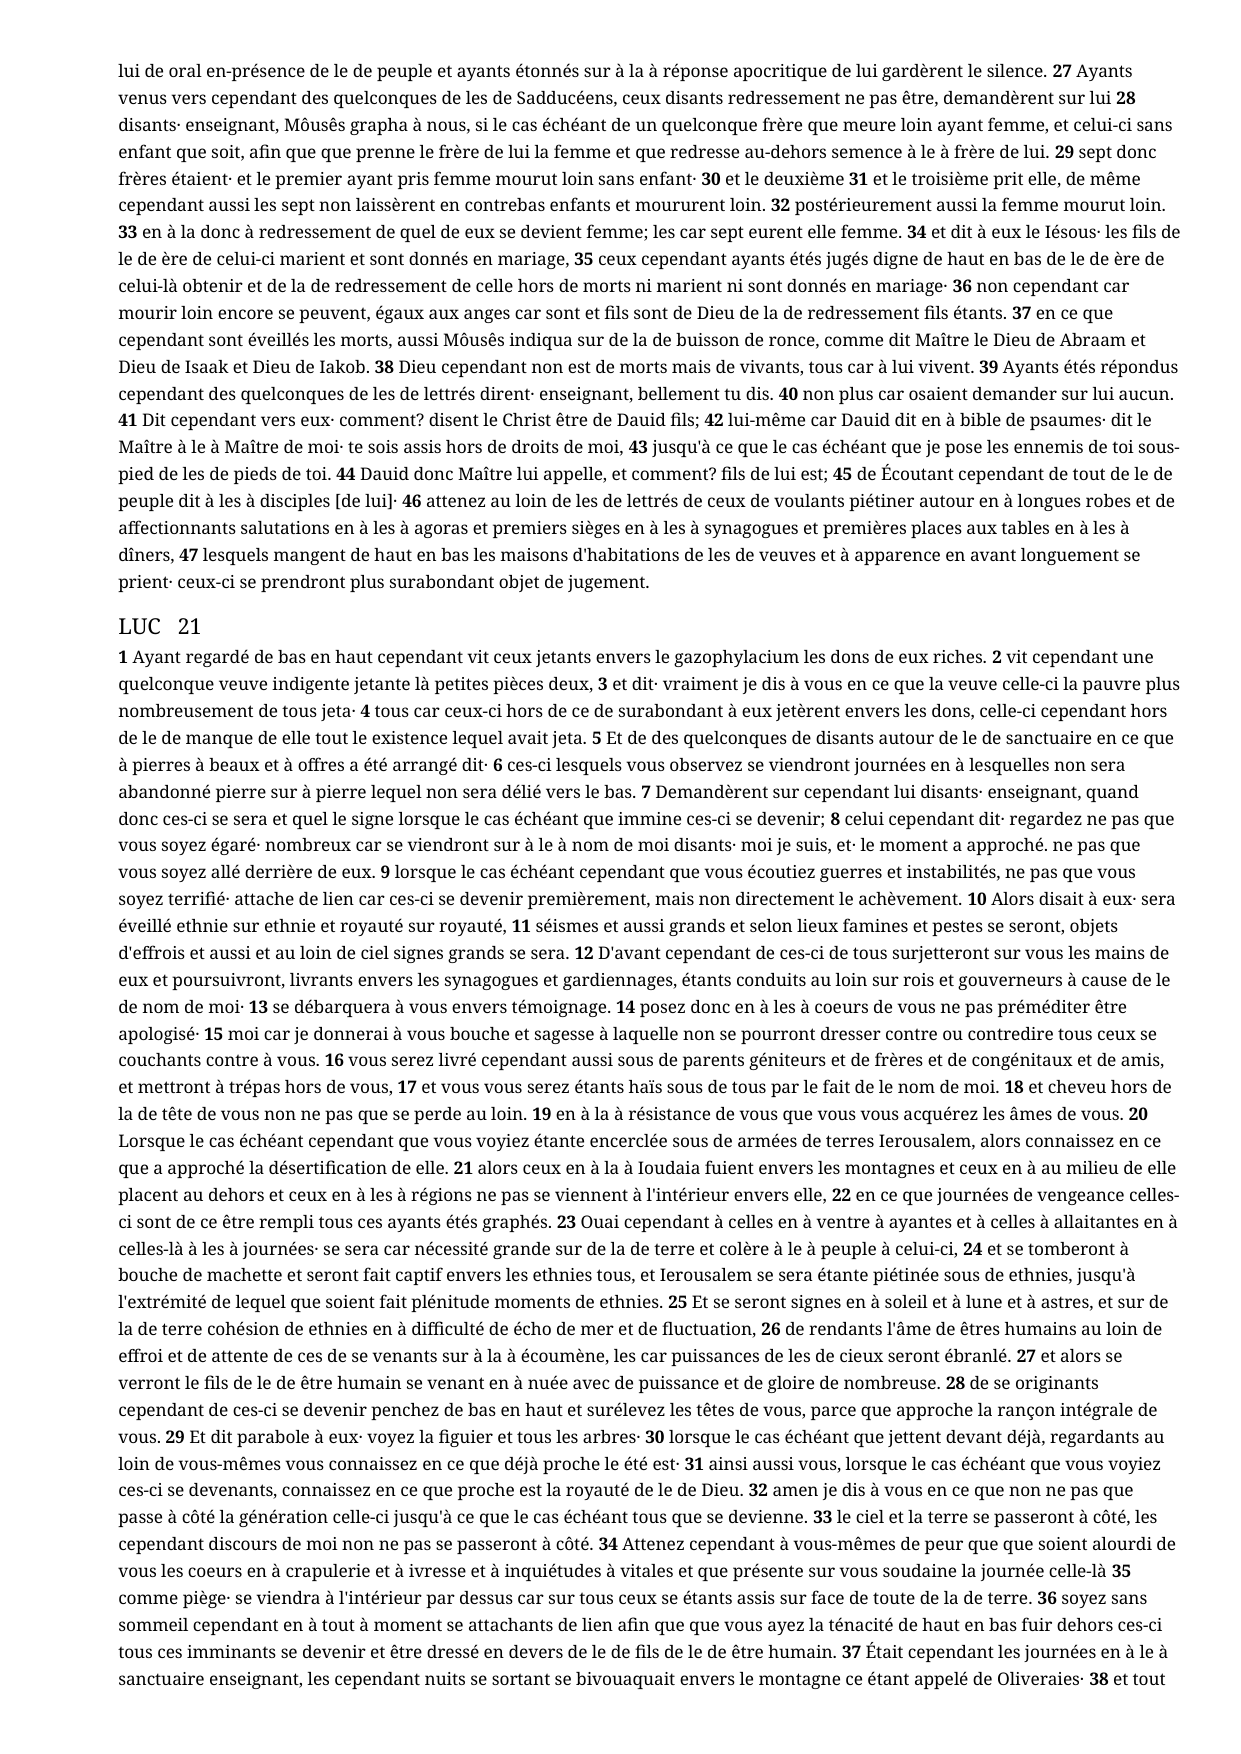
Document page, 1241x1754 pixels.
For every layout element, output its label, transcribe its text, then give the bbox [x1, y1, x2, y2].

text lui de oral en-présence de le de peuple et ayants étonnés sur à la à réponse apocritique de lui gardèrent le silence. 27 Ayants venus vers cependant des quelconques de les de Sadducéens, ceux disants redressement ne pas être, demandèrent sur lui 28 disants· enseignant, Môusês grapha à nous, si le cas échéant de un quelconque frère que meure loin ayant femme, et celui-ci sans enfant que soit, afin que que prenne le frère de lui la femme et que redresse au-dehors semence à le à frère de lui. 29 sept donc frères étaient· et le premier ayant pris femme mourut loin sans enfant· 30 et le deuxième 31 et le troisième prit elle, de même cependant aussi les sept non laissèrent en contrebas enfants et moururent loin. 32 postérieurement aussi la femme mourut loin. 33 en à la donc à redressement de quel de eux se devient femme; les car sept eurent elle femme. 34 et dit à eux le Iésous· les fils de le de ère de celui-ci marient et sont donnés en mariage, 35 ceux cependant ayants étés jugés digne de haut en bas de le de ère de celui-là obtenir et de la de redressement de celle hors de morts ni marient ni sont donnés en mariage· 36 non cependant car mourir loin encore se peuvent, égaux aux anges car sont et fils sont de Dieu de la de redressement fils étants. 37 en ce que cependant sont éveillés les morts, aussi Môusês indiqua sur de la de buisson de ronce, comme dit Maître le Dieu de Abraam et Dieu de Isaak et Dieu de Iakob. 38 Dieu cependant non est de morts mais de vivants, tous car à lui vivent. 39 Ayants étés répondus cependant des quelconques de les de lettrés dirent· enseignant, bellement tu dis. 40 non plus car osaient demander sur lui aucun. 41 Dit cependant vers eux· comment? disent le Christ être de Dauid fils; 42 lui-même car Dauid dit en à bible de psaumes· dit le Maître à le à Maître de moi· te sois assis hors de droits de moi, 43 jusqu'à ce que le cas échéant que je pose les ennemis de toi sous-pied de les de pieds de toi. 44 Dauid donc Maître lui appelle, et comment? fils de lui est; 45 de Écoutant cependant de tout de le de peuple dit à les à disciples [de lui]· 46 attenez au loin de les de lettrés de ceux de voulants piétiner autour en à longues robes et de affectionnants salutations en à les à agoras et premiers sièges en à les à synagogues et premières places aux tables en à les à dîners, 47 lesquels mangent de haut en bas les maisons d'habitations de les de veuves et à apparence en avant longuement se prient· ceux-ci se prendront plus surabondant objet de jugement. [118, 59, 1181, 593]
text 1 Ayant regardé de bas en haut cependant vit ceux jetants envers le gazophylacium les dons de eux riches. 2 vit cependant une quelconque veuve indigente jetante là petites pièces deux, 3 et dit· vraiment je dis à vous en ce que la veuve celle-ci la pauvre plus nombreusement de tous jeta· 4 tous car ceux-ci hors de ce de surabondant à eux jetèrent envers les dons, celle-ci cependant hors de le de manque de elle tout le existence lequel avait jeta. 5 Et de des quelconques de disants autour de le de sanctuaire en ce que à pierres à beaux et à offres a été arrangé dit· 6 ces-ci lesquels vous observez se viendront journées en à lesquelles non sera abandonné pierre sur à pierre lequel non sera délié vers le bas. 7 Demandèrent sur cependant lui disants· enseignant, quand donc ces-ci se sera et quel le signe lorsque le cas échéant que immine ces-ci se devenir; 8 celui cependant dit· regardez ne pas que vous soyez égaré· nombreux car se viendront sur à le à nom de moi disants· moi je suis, et· le moment a approché. ne pas que vous soyez allé derrière de eux. 9 lorsque le cas échéant cependant que vous écoutiez guerres et instabilités, ne pas que vous soyez terrifié· attache de lien car ces-ci se devenir premièrement, mais non directement le achèvement. 10 Alors disait à eux· sera éveillé ethnie sur ethnie et royauté sur royauté, 11 séismes et aussi grands et selon lieux famines et pestes se seront, objets d'effrois et aussi et au loin de ciel signes grands se sera. 12 D'avant cependant de ces-ci de tous surjetteront sur vous les mains de eux et poursuivront, livrants envers les synagogues et gardiennages, étants conduits au loin sur rois et gouverneurs à cause de le de nom de moi· 13 se débarquera à vous envers témoignage. 14 posez donc en à les à coeurs de vous ne pas préméditer être apologisé· 15 moi car je donnerai à vous bouche et sagesse à laquelle non se pourront dresser contre ou contredire tous ceux se couchants contre à vous. 16 vous serez livré cependant aussi sous de parents géniteurs et de frères et de congénitaux et de amis, et mettront à trépas hors de vous, 17 et vous vous serez étants haïs sous de tous par le fait de le nom de moi. 18 et cheveu hors de la de tête de vous non ne pas que se perde au loin. 19 en à la à résistance de vous que vous vous acquérez les âmes de vous. 20 Lorsque le cas échéant cependant que vous voyiez étante encerclée sous de armées de terres Ierousalem, alors connaissez en ce que a approché la désertification de elle. 21 alors ceux en à la à Ioudaia fuient envers les montagnes et ceux en à au milieu de elle placent au dehors et ceux en à les à régions ne pas se viennent à l'intérieur envers elle, 22 en ce que journées de vengeance celles-ci sont de ce être rempli tous ces ayants étés graphés. 23 Ouai cependant à celles en à ventre à ayantes et à celles à allaitantes en à celles-là à les à journées· se sera car nécessité grande sur de la de terre et colère à le à peuple à celui-ci, 24 et se tomberont à bouche de machette et seront fait captif envers les ethnies tous, et Ierousalem se sera étante piétinée sous de ethnies, jusqu'à l'extrémité de lequel que soient fait plénitude moments de ethnies. 25 Et se seront signes en à soleil et à lune et à astres, et sur de la de terre cohésion de ethnies en à difficulté de écho de mer et de fluctuation, 26 de rendants l'âme de êtres humains au loin de effroi et de attente de ces de se venants sur à la à écoumène, les car puissances de les de cieux seront ébranlé. 27 et alors se verront le fils de le de être humain se venant en à nuée avec de puissance et de gloire de nombreuse. 28 de se originants cependant de ces-ci se devenir penchez de bas en haut et surélevez les têtes de vous, parce que approche la rançon intégrale de vous. 29 Et dit parabole à eux· voyez la figuier et tous les arbres· 30 lorsque le cas échéant que jettent devant déjà, regardants au loin de vous-mêmes vous connaissez en ce que déjà proche le été est· 31 ainsi aussi vous, lorsque le cas échéant que vous voyiez ces-ci se devenants, connaissez en ce que proche est la royauté de le de Dieu. 32 amen je dis à vous en ce que non ne pas que passe à côté la génération celle-ci jusqu'à ce que le cas échéant tous que se devienne. 33 le ciel et la terre se passeront à côté, les cependant discours de moi non ne pas se passeront à côté. 34 Attenez cependant à vous-mêmes de peur que que soient alourdi de vous les coeurs en à crapulerie et à ivresse et à inquiétudes à vitales et que présente sur vous soudaine la journée celle-là 35 comme piège· se viendra à l'intérieur par dessus car sur tous ceux se étants assis sur face de toute de la de terre. 36 soyez sans sommeil cependant en à tout à moment se attachants de lien afin que que vous ayez la ténacité de haut en bas fuir dehors ces-ci tous ces imminants se devenir et être dressé en devers de le de fils de le de être humain. 37 Était cependant les journées en à le à sanctuaire enseignant, les cependant nuits se sortant se bivouaquait envers le montagne ce étant appelé de Oliveraies· 38 et tout [118, 645, 1181, 1690]
text LUC 21 [118, 611, 1181, 641]
